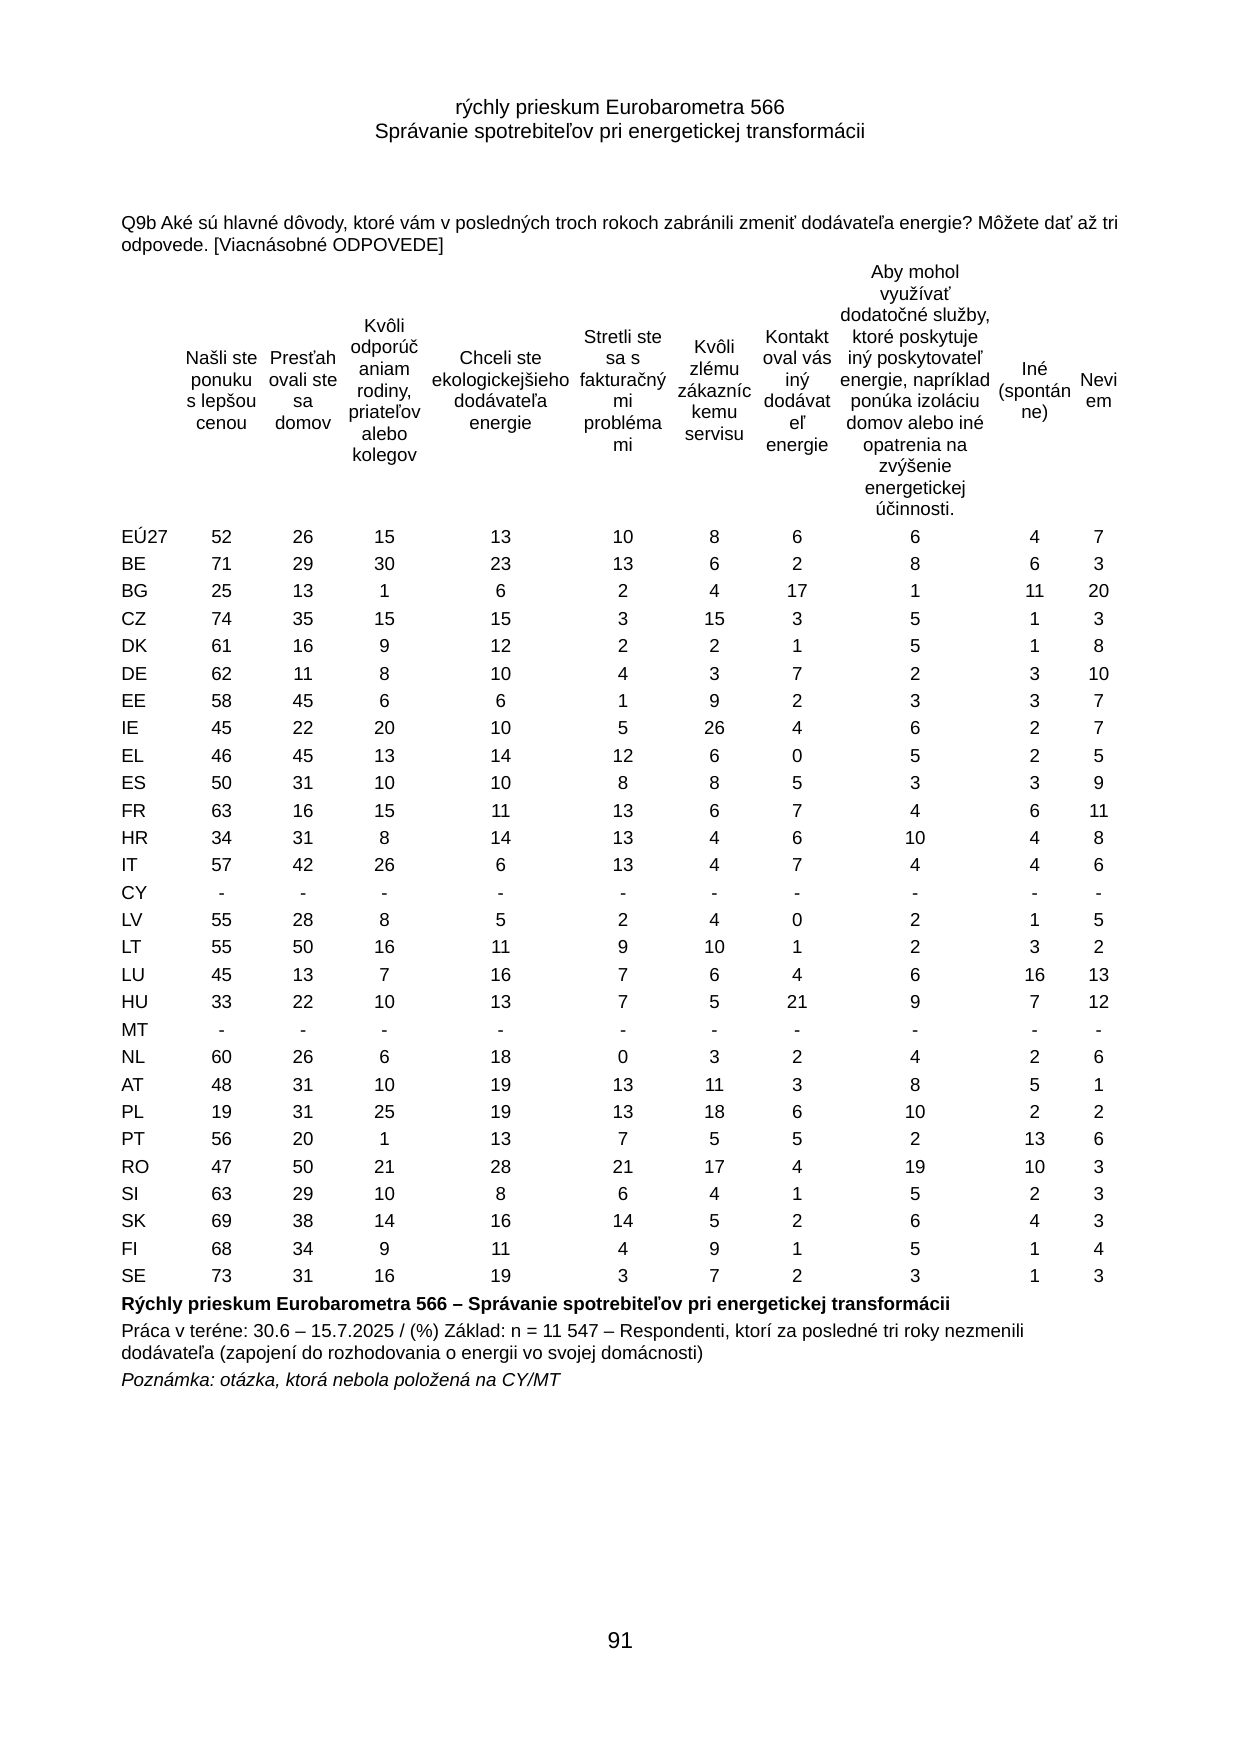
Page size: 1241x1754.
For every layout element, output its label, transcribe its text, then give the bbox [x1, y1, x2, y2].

table_cell 4 [670, 577, 759, 605]
table_cell 62 [181, 660, 262, 687]
table_cell Kvôli odporúčaniam rodiny, priateľov alebo kolegov [344, 258, 425, 522]
table_cell 45 [262, 742, 343, 769]
table_cell 3 [670, 660, 759, 687]
table_cell 31 [262, 824, 343, 851]
table_cell 11 [670, 1070, 759, 1098]
table_cell 6 [835, 1208, 995, 1235]
table_cell LV [118, 906, 181, 933]
table_cell 19 [181, 1098, 262, 1125]
table_cell 47 [181, 1153, 262, 1180]
table_cell 8 [344, 824, 425, 851]
table_cell 5 [1074, 906, 1123, 933]
table_cell 56 [181, 1125, 262, 1153]
table_cell 19 [425, 1098, 576, 1125]
table_cell 2 [759, 1043, 835, 1070]
table_cell 6 [425, 687, 576, 714]
table_cell 13 [1074, 961, 1123, 988]
table_cell 4 [995, 824, 1074, 851]
table_cell 23 [425, 550, 576, 577]
table_cell 16 [995, 961, 1074, 988]
table_cell 4 [670, 851, 759, 879]
table_cell Kontaktoval vás iný dodávateľ energie [759, 258, 835, 522]
table_cell 4 [576, 1235, 670, 1262]
table_cell 10 [425, 769, 576, 796]
table_cell - [1074, 1016, 1123, 1043]
table_cell 33 [181, 988, 262, 1016]
table_cell 1 [995, 605, 1074, 632]
table_cell LT [118, 934, 181, 961]
table_cell 6 [670, 796, 759, 824]
table_cell 13 [262, 961, 343, 988]
table_cell 29 [262, 1180, 343, 1207]
table_cell 8 [670, 523, 759, 550]
table_cell 8 [344, 906, 425, 933]
table_cell 2 [995, 1180, 1074, 1207]
table_cell 21 [344, 1153, 425, 1180]
table_cell 11 [425, 934, 576, 961]
table_cell 38 [262, 1208, 343, 1235]
table_cell 10 [995, 1153, 1074, 1180]
table_cell 30 [344, 550, 425, 577]
table_cell 7 [670, 1262, 759, 1289]
table_cell 4 [759, 714, 835, 742]
table_cell 13 [995, 1125, 1074, 1153]
table_cell 6 [425, 577, 576, 605]
table_cell 1 [995, 1262, 1074, 1289]
table_cell - [181, 1016, 262, 1043]
table_cell 4 [995, 523, 1074, 550]
table_cell 13 [425, 1125, 576, 1153]
table_cell 3 [759, 1070, 835, 1098]
table_cell 3 [835, 1262, 995, 1289]
table_cell 9 [670, 687, 759, 714]
table_cell 6 [835, 523, 995, 550]
table_cell 2 [759, 687, 835, 714]
table_cell 15 [425, 605, 576, 632]
table_cell 8 [835, 550, 995, 577]
table_cell 14 [425, 824, 576, 851]
table_cell 15 [670, 605, 759, 632]
table_cell 5 [835, 742, 995, 769]
table_cell 10 [344, 988, 425, 1016]
table_cell 1 [995, 632, 1074, 659]
table_cell 9 [835, 988, 995, 1016]
table_cell - [670, 879, 759, 906]
table_cell 16 [262, 796, 343, 824]
table_cell 1 [995, 906, 1074, 933]
table_cell 6 [670, 550, 759, 577]
table_cell 26 [670, 714, 759, 742]
table_cell 21 [759, 988, 835, 1016]
table_cell 12 [576, 742, 670, 769]
table_cell 17 [759, 577, 835, 605]
table_cell 6 [835, 961, 995, 988]
table_cell 31 [262, 1070, 343, 1098]
table_cell 20 [1074, 577, 1123, 605]
table_cell 1 [759, 1235, 835, 1262]
table_cell 16 [425, 1208, 576, 1235]
table_cell 3 [995, 934, 1074, 961]
table_cell 25 [344, 1098, 425, 1125]
table_cell 19 [835, 1153, 995, 1180]
table_cell Neviem [1074, 258, 1123, 522]
table_cell NL [118, 1043, 181, 1070]
table_cell 11 [995, 577, 1074, 605]
table_cell 3 [995, 660, 1074, 687]
table_cell 2 [835, 660, 995, 687]
table_cell Práca v teréne: 30.6 – 15.7.2025 / (%) Základ: n = 11 547 – Respondenti, ktorí za posledné tri roky nezmenili dodávateľa (zapojení do rozhodovania o energii vo svojej domácnosti) [118, 1317, 1123, 1366]
table_cell 16 [344, 1262, 425, 1289]
table_cell 20 [344, 714, 425, 742]
table_cell 45 [262, 687, 343, 714]
table_cell 5 [576, 714, 670, 742]
table_cell SI [118, 1180, 181, 1207]
table_cell 8 [1074, 632, 1123, 659]
table_cell EE [118, 687, 181, 714]
table_cell 28 [425, 1153, 576, 1180]
table_cell 19 [425, 1262, 576, 1289]
table_cell 10 [344, 1180, 425, 1207]
table_cell Stretli ste sa s fakturačnými problémami [576, 258, 670, 522]
table_cell 74 [181, 605, 262, 632]
table_cell 29 [262, 550, 343, 577]
table_cell 2 [995, 1098, 1074, 1125]
table_cell 13 [576, 1070, 670, 1098]
table_cell - [835, 1016, 995, 1043]
table_cell 10 [344, 769, 425, 796]
table_cell 3 [1074, 1208, 1123, 1235]
table_cell 5 [670, 1125, 759, 1153]
table_cell 3 [835, 687, 995, 714]
table_cell 57 [181, 851, 262, 879]
table_cell 6 [835, 714, 995, 742]
table_cell 4 [835, 796, 995, 824]
table_cell - [759, 1016, 835, 1043]
table_cell Chceli ste ekologickejšieho dodávateľa energie [425, 258, 576, 522]
table_cell Iné (spontánne) [995, 258, 1074, 522]
table_cell PT [118, 1125, 181, 1153]
table_cell 3 [995, 687, 1074, 714]
table_cell 26 [262, 1043, 343, 1070]
table_cell 2 [670, 632, 759, 659]
table_cell 31 [262, 1098, 343, 1125]
table_cell 10 [576, 523, 670, 550]
table_cell 22 [262, 714, 343, 742]
table_cell 4 [759, 1153, 835, 1180]
table_cell 60 [181, 1043, 262, 1070]
table_cell - [995, 879, 1074, 906]
table_cell 3 [1074, 1180, 1123, 1207]
table_cell 34 [181, 824, 262, 851]
table_cell 25 [181, 577, 262, 605]
table_cell 1 [344, 1125, 425, 1153]
table_cell 58 [181, 687, 262, 714]
table_cell 63 [181, 796, 262, 824]
table_cell 7 [1074, 687, 1123, 714]
table_cell 61 [181, 632, 262, 659]
table_cell 6 [344, 687, 425, 714]
table_cell 31 [262, 769, 343, 796]
table_cell 68 [181, 1235, 262, 1262]
table_cell 13 [576, 824, 670, 851]
table_cell EL [118, 742, 181, 769]
table_cell 2 [576, 632, 670, 659]
table_cell 12 [425, 632, 576, 659]
table_cell LU [118, 961, 181, 988]
table_cell 15 [344, 605, 425, 632]
table_cell 34 [262, 1235, 343, 1262]
table_cell 6 [995, 796, 1074, 824]
table_cell 5 [835, 605, 995, 632]
table_cell 2 [1074, 1098, 1123, 1125]
table_cell 1 [1074, 1070, 1123, 1098]
table_cell SK [118, 1208, 181, 1235]
table_cell 7 [759, 660, 835, 687]
table_cell 7 [576, 988, 670, 1016]
table_cell 4 [670, 824, 759, 851]
table_cell 8 [425, 1180, 576, 1207]
table_cell 15 [344, 796, 425, 824]
table_cell 13 [576, 1098, 670, 1125]
table_cell Našli ste ponuku s lepšou cenou [181, 258, 262, 522]
table_cell ES [118, 769, 181, 796]
table_cell 10 [835, 1098, 995, 1125]
table_cell 3 [576, 605, 670, 632]
table_cell HR [118, 824, 181, 851]
table_cell 2 [1074, 934, 1123, 961]
table_cell 2 [759, 1262, 835, 1289]
table_cell 8 [670, 769, 759, 796]
table_cell 5 [425, 906, 576, 933]
table_cell 6 [759, 1098, 835, 1125]
table_cell 11 [425, 796, 576, 824]
table_cell 17 [670, 1153, 759, 1180]
table_cell 2 [995, 714, 1074, 742]
table_cell CY [118, 879, 181, 906]
table_cell 6 [1074, 851, 1123, 879]
table_cell 6 [1074, 1125, 1123, 1153]
table_cell 3 [1074, 550, 1123, 577]
table_cell Aby mohol využívať dodatočné služby, ktoré poskytuje iný poskytovateľ energie, napríklad ponúka izoláciu domov alebo iné opatrenia na zvýšenie energetickej účinnosti. [835, 258, 995, 522]
table_cell 2 [835, 1125, 995, 1153]
table_cell FI [118, 1235, 181, 1262]
table_cell 18 [425, 1043, 576, 1070]
table_cell 9 [670, 1235, 759, 1262]
table_cell 10 [344, 1070, 425, 1098]
table_cell Rýchly prieskum Eurobarometra 566 – Správanie spotrebiteľov pri energetickej transformácii [118, 1290, 1123, 1317]
table_cell 7 [759, 851, 835, 879]
table_cell 55 [181, 934, 262, 961]
table_cell 13 [344, 742, 425, 769]
table_cell 3 [759, 605, 835, 632]
table_cell 3 [835, 769, 995, 796]
table_cell 1 [759, 1180, 835, 1207]
table_cell - [425, 1016, 576, 1043]
table_cell 3 [1074, 1262, 1123, 1289]
table_cell 5 [835, 1180, 995, 1207]
table_cell 4 [759, 961, 835, 988]
table_cell 3 [1074, 1153, 1123, 1180]
table_cell 13 [576, 851, 670, 879]
table_cell 7 [1074, 714, 1123, 742]
table_cell 7 [576, 1125, 670, 1153]
table_cell 6 [425, 851, 576, 879]
table_cell CZ [118, 605, 181, 632]
table_cell Presťahovali ste sa domov [262, 258, 343, 522]
table_cell 10 [425, 660, 576, 687]
table_cell 10 [425, 714, 576, 742]
table_cell 8 [576, 769, 670, 796]
table_cell 2 [835, 934, 995, 961]
table_cell - [995, 1016, 1074, 1043]
table_cell - [344, 879, 425, 906]
table_cell PL [118, 1098, 181, 1125]
table_cell 2 [995, 742, 1074, 769]
table_cell 9 [576, 934, 670, 961]
table_cell 13 [576, 796, 670, 824]
table_cell DK [118, 632, 181, 659]
table_cell 13 [425, 523, 576, 550]
table_cell 26 [344, 851, 425, 879]
table_cell 50 [181, 769, 262, 796]
table_cell - [181, 879, 262, 906]
table_cell AT [118, 1070, 181, 1098]
table_cell - [344, 1016, 425, 1043]
table_cell 7 [995, 988, 1074, 1016]
table_cell IT [118, 851, 181, 879]
table_cell 15 [344, 523, 425, 550]
table_cell 1 [576, 687, 670, 714]
table_cell 42 [262, 851, 343, 879]
table_cell 2 [576, 906, 670, 933]
table_cell 31 [262, 1262, 343, 1289]
table_cell 50 [262, 1153, 343, 1180]
table_cell DE [118, 660, 181, 687]
table_cell 10 [670, 934, 759, 961]
table_cell 71 [181, 550, 262, 577]
table_cell 45 [181, 714, 262, 742]
table_cell 6 [576, 1180, 670, 1207]
table_cell 6 [995, 550, 1074, 577]
table_cell 69 [181, 1208, 262, 1235]
table_cell 11 [262, 660, 343, 687]
table_cell FR [118, 796, 181, 824]
table_cell 5 [759, 1125, 835, 1153]
table_cell Poznámka: otázka, ktorá nebola položená na CY/MT [118, 1366, 1123, 1393]
table_cell - [425, 879, 576, 906]
table_cell - [835, 879, 995, 906]
table_cell 50 [262, 934, 343, 961]
table_cell 5 [835, 632, 995, 659]
table_cell 26 [262, 523, 343, 550]
table_cell 6 [670, 961, 759, 988]
table_cell 14 [344, 1208, 425, 1235]
table_cell 6 [1074, 1043, 1123, 1070]
table_cell IE [118, 714, 181, 742]
table_cell 18 [670, 1098, 759, 1125]
table_cell - [1074, 879, 1123, 906]
table_cell 4 [576, 660, 670, 687]
table_cell 5 [995, 1070, 1074, 1098]
table_cell HU [118, 988, 181, 1016]
table_cell 7 [1074, 523, 1123, 550]
table_cell 4 [670, 906, 759, 933]
table_cell 22 [262, 988, 343, 1016]
table_cell 0 [759, 742, 835, 769]
table_cell - [576, 1016, 670, 1043]
table_cell 1 [759, 632, 835, 659]
table_cell 55 [181, 906, 262, 933]
table_cell 4 [995, 1208, 1074, 1235]
table_cell 2 [759, 550, 835, 577]
table_cell 6 [344, 1043, 425, 1070]
table_cell 46 [181, 742, 262, 769]
table_cell 3 [670, 1043, 759, 1070]
table_cell BE [118, 550, 181, 577]
table_cell 4 [670, 1180, 759, 1207]
table_cell 16 [262, 632, 343, 659]
table_cell 11 [1074, 796, 1123, 824]
table_cell 10 [1074, 660, 1123, 687]
table_cell 9 [344, 1235, 425, 1262]
table_cell 1 [759, 934, 835, 961]
table_cell [118, 258, 181, 522]
table_cell - [670, 1016, 759, 1043]
table_cell 5 [670, 1208, 759, 1235]
table_cell 5 [670, 988, 759, 1016]
table_cell 11 [425, 1235, 576, 1262]
table_cell 2 [995, 1043, 1074, 1070]
table_cell 5 [835, 1235, 995, 1262]
table_cell 21 [576, 1153, 670, 1180]
table_cell - [262, 879, 343, 906]
table_cell 4 [835, 851, 995, 879]
table_cell 0 [759, 906, 835, 933]
table_header Q9b Aké sú hlavné dôvody, ktoré vám v posledných troch rokoch zabránili zmeniť dodávateľa energie? Môžete dať až tri odpovede. [Viacnásobné ODPOVEDE] [118, 209, 1123, 258]
table_cell 12 [1074, 988, 1123, 1016]
table_cell SE [118, 1262, 181, 1289]
table_cell 1 [344, 577, 425, 605]
table_cell 35 [262, 605, 343, 632]
table_cell 10 [835, 824, 995, 851]
table_cell 1 [835, 577, 995, 605]
table_cell 13 [576, 550, 670, 577]
table_cell BG [118, 577, 181, 605]
table_cell 14 [576, 1208, 670, 1235]
table_cell 7 [344, 961, 425, 988]
table_cell 48 [181, 1070, 262, 1098]
table_cell Kvôli zlému zákazníckemu servisu [670, 258, 759, 522]
table_cell 5 [1074, 742, 1123, 769]
table_cell 16 [344, 934, 425, 961]
table_cell 13 [262, 577, 343, 605]
table_cell 73 [181, 1262, 262, 1289]
table_cell 14 [425, 742, 576, 769]
table_cell 8 [1074, 824, 1123, 851]
table_cell 28 [262, 906, 343, 933]
table_cell 45 [181, 961, 262, 988]
table_cell 9 [1074, 769, 1123, 796]
table_cell 4 [1074, 1235, 1123, 1262]
table_cell 0 [576, 1043, 670, 1070]
table_cell 8 [344, 660, 425, 687]
table_cell 1 [995, 1235, 1074, 1262]
table_cell 16 [425, 961, 576, 988]
table_cell 6 [759, 824, 835, 851]
table_cell MT [118, 1016, 181, 1043]
table_cell 7 [759, 796, 835, 824]
table_cell 63 [181, 1180, 262, 1207]
table_cell 4 [995, 851, 1074, 879]
table_cell 13 [425, 988, 576, 1016]
table_cell - [576, 879, 670, 906]
table_cell 4 [835, 1043, 995, 1070]
table_cell 20 [262, 1125, 343, 1153]
table_cell - [759, 879, 835, 906]
table_cell 3 [1074, 605, 1123, 632]
table_cell 19 [425, 1070, 576, 1098]
table_cell 3 [576, 1262, 670, 1289]
table_cell 6 [670, 742, 759, 769]
table_cell 7 [576, 961, 670, 988]
table_cell EÚ27 [118, 523, 181, 550]
table_cell 9 [344, 632, 425, 659]
table_cell - [262, 1016, 343, 1043]
table_cell 8 [835, 1070, 995, 1098]
table_cell RO [118, 1153, 181, 1180]
table_cell 2 [835, 906, 995, 933]
table_cell 2 [759, 1208, 835, 1235]
table_cell 2 [576, 577, 670, 605]
table_cell 3 [995, 769, 1074, 796]
table_cell 52 [181, 523, 262, 550]
table_cell 6 [759, 523, 835, 550]
table_cell 5 [759, 769, 835, 796]
